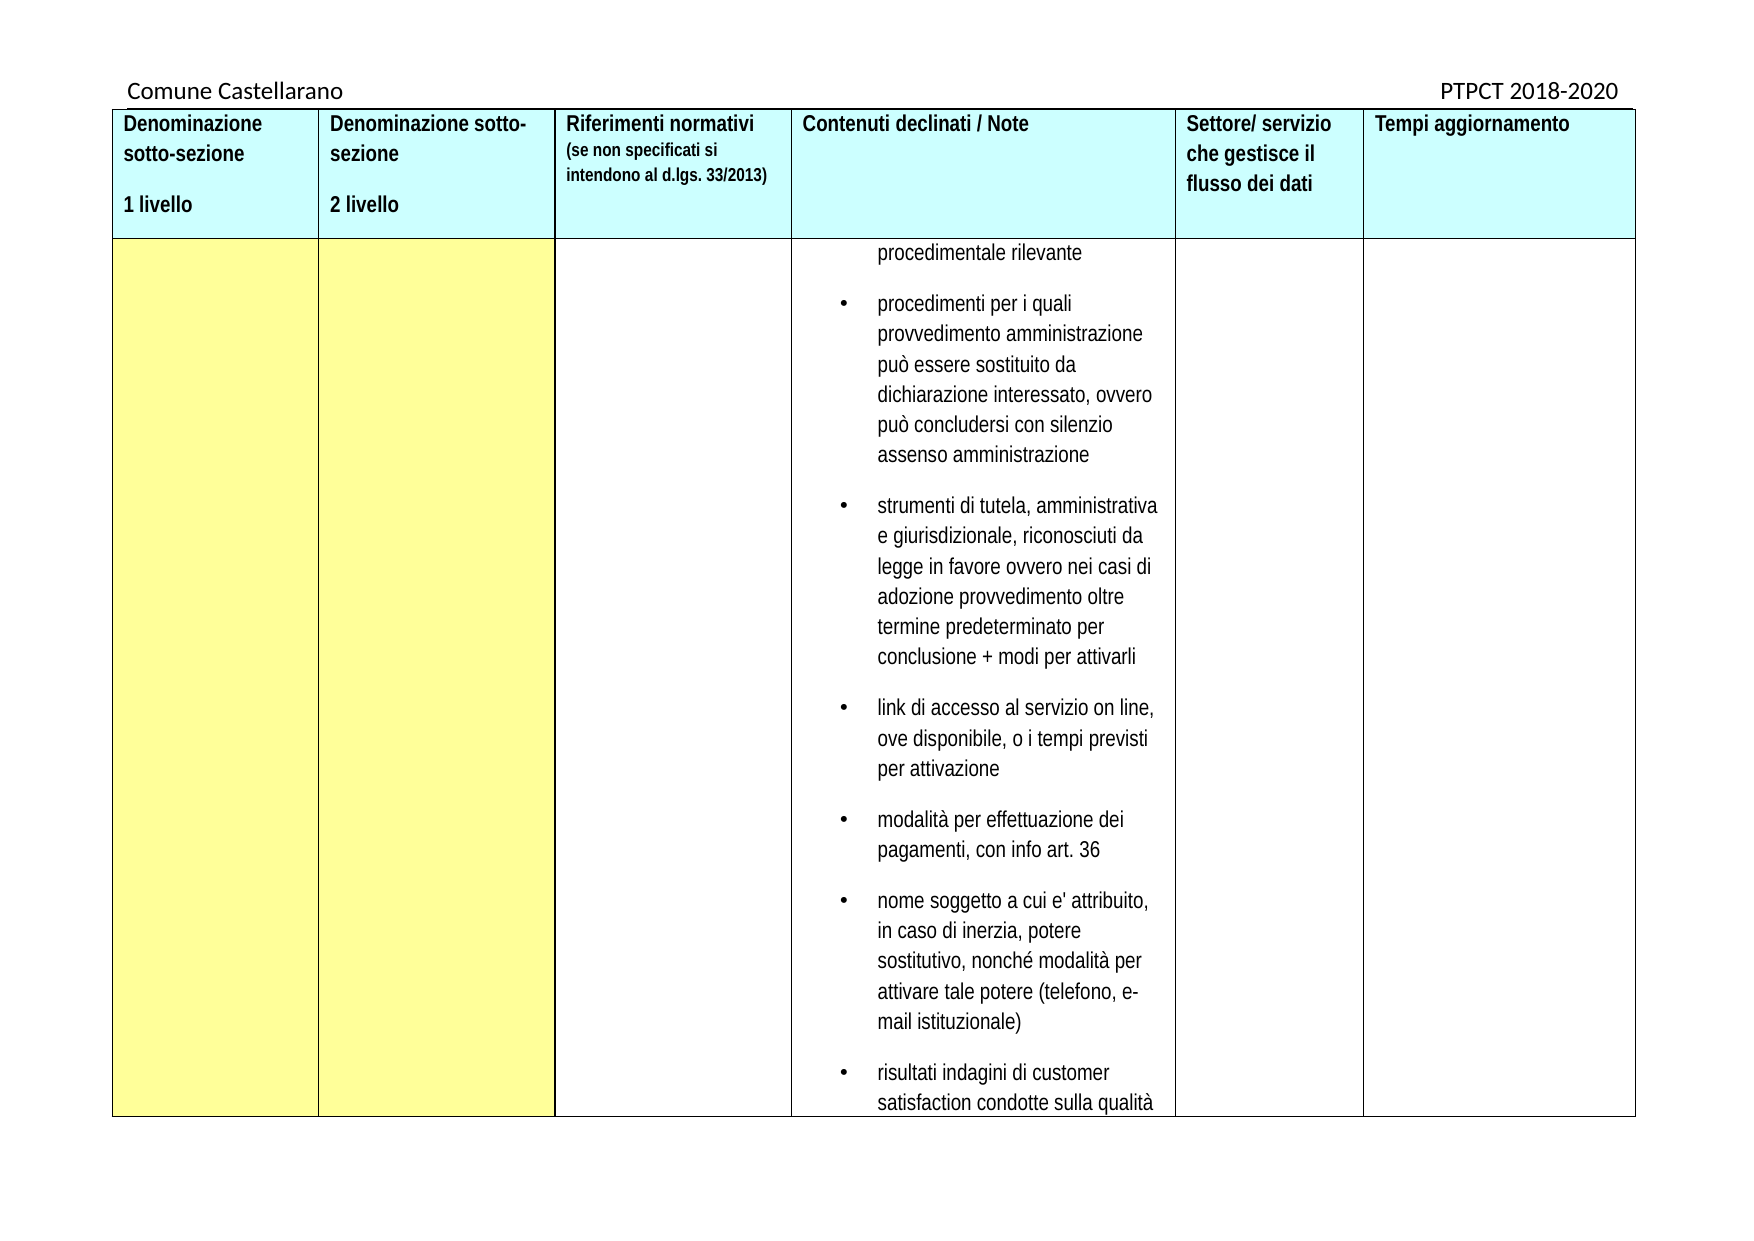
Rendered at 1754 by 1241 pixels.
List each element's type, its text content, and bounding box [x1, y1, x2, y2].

table_cell [1176, 239, 1363, 1116]
table_header Riferimenti normativi (se non specificati si intendono al d.lgs. 33/2013) [556, 110, 791, 238]
table_cell [1364, 239, 1635, 1116]
table_header Denominazione sotto-sezione 2 livello [319, 110, 554, 238]
table_header Contenuti declinati / Note [792, 110, 1175, 238]
table_header Tempi aggiornamento [1364, 110, 1635, 238]
table_cell [556, 239, 791, 1116]
table_header Denominazione sotto-sezione 1 livello [113, 110, 318, 238]
table_cell procedimentale rilevante procedimenti per i quali provvedimento amministrazione può essere sostituito da dichiarazione interessato, ovvero può concludersi con silenzio assenso amministrazione strumenti di tutela, amministrativa e giurisdizionale, riconosciuti da legge in favore ovvero nei casi di adozione provvedimento oltre termine predeterminato per conclusione + modi per attivarli link di accesso al servizio on line, ove disponibile, o i tempi previsti per attivazione modalità per effettuazione dei pagamenti, con info art. 36 nome soggetto a cui e' attribuito, in caso di inerzia, potere sostitutivo, nonché modalità per attivare tale potere (telefono, e-mail istituzionale) risultati indagini di customer satisfaction condotte sulla qualità [792, 239, 1175, 1116]
table_header Settore/ servizio che gestisce il flusso dei dati [1176, 110, 1363, 238]
table_cell [113, 239, 318, 1116]
table_cell [319, 239, 554, 1116]
